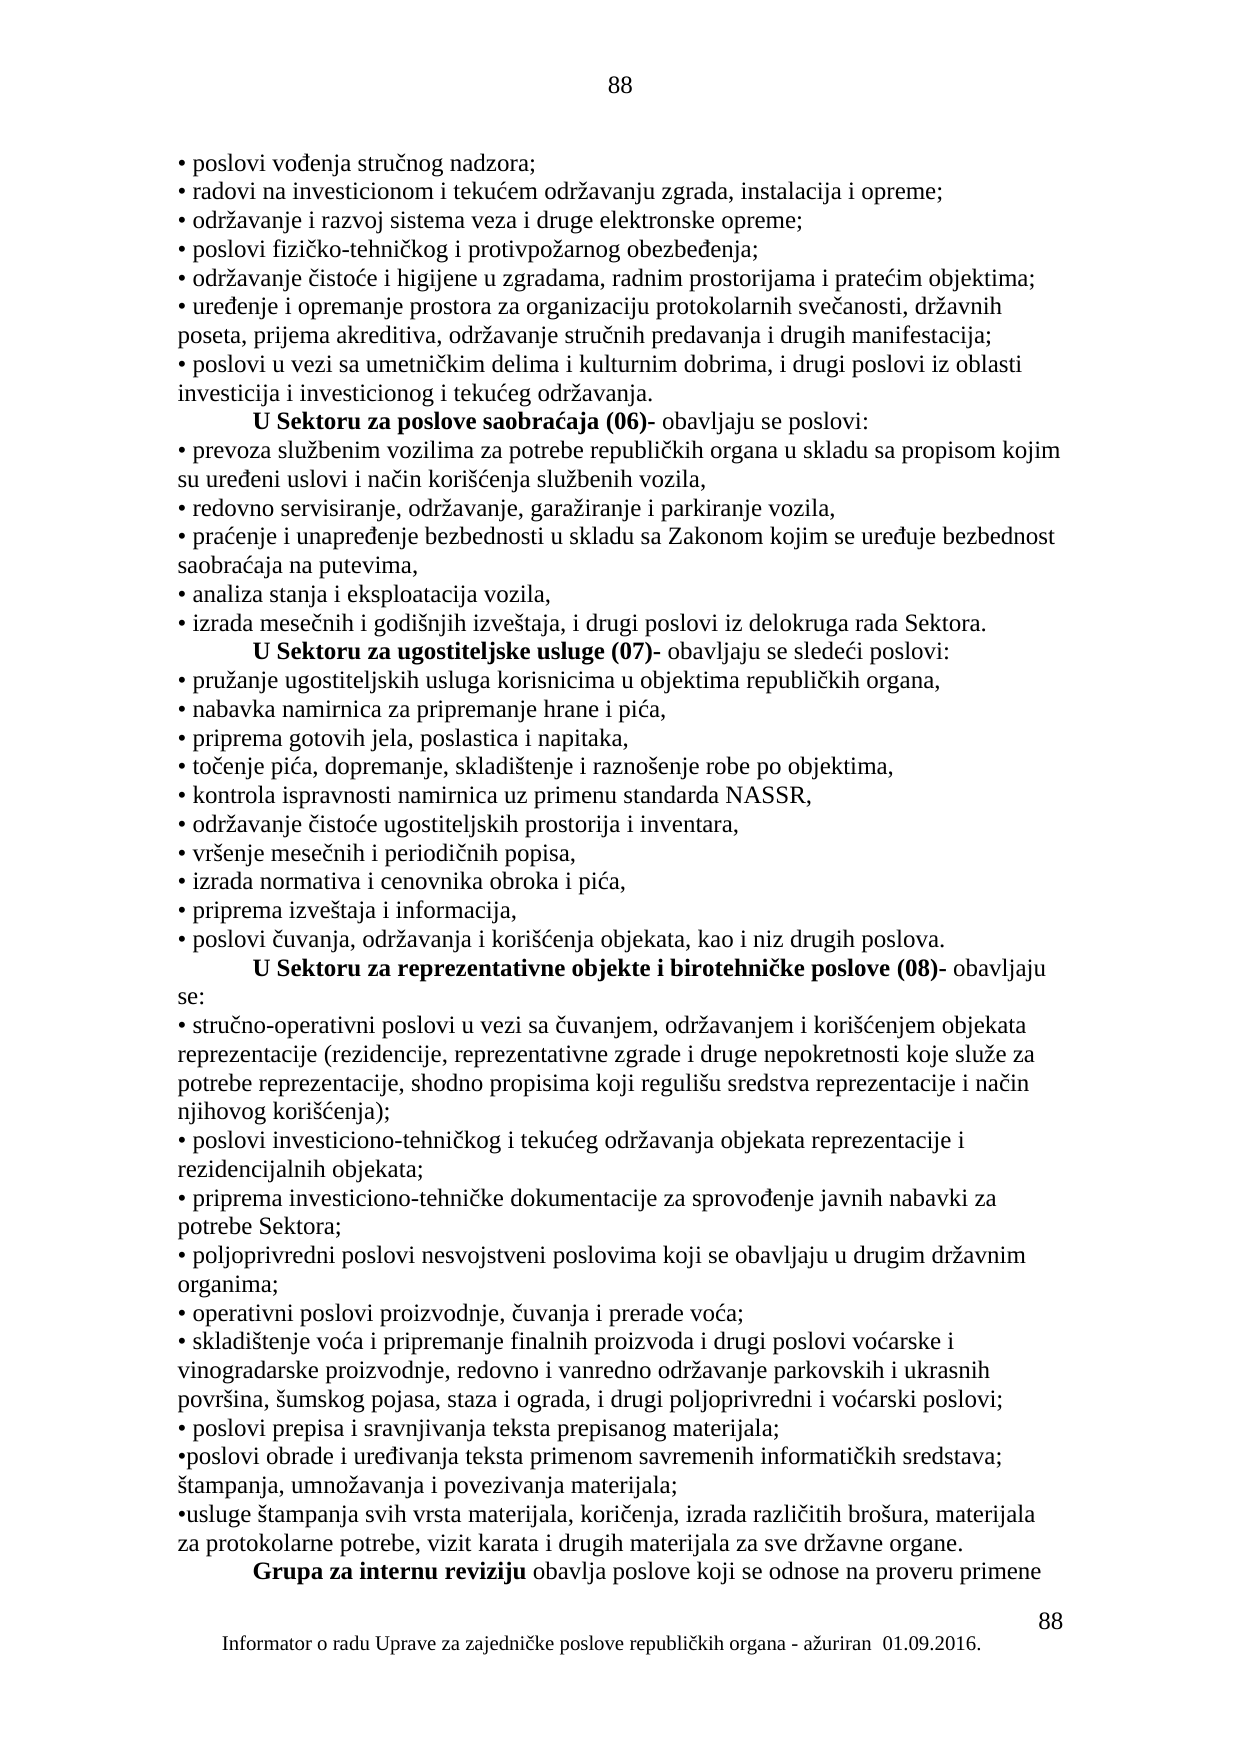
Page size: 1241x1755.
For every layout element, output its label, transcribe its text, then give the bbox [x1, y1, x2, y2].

text • poslovi vođenja stručnog nadzora; • radovi na investicionom i tekućem održavanju zgrada, instalacija i opreme; • održavanje i razvoj sistema veza i druge elektronske opreme; • poslovi fizičko-tehničkog i protivpožarnog obezbeđenja; • održavanje čistoće i higijene u zgradama, radnim prostorijama i pratećim objektima; • uređenje i opremanje prostora za organizaciju protokolarnih svečanosti, državnih poseta, prijema akreditiva, održavanje stručnih predavanja i drugih manifestacija; • poslovi u vezi sa umetničkim delima i kulturnim dobrima, i drugi poslovi iz oblasti investicija i investicionog i tekućeg održavanja. U Sektoru za poslove saobraćaja (06)- obavlјaju se poslovi: • prevoza službenim vozilima za potrebe republičkih organa u skladu sa propisom kojim su uređeni uslovi i način korišćenja službenih vozila, • redovno servisiranje, održavanje, garažiranje i parkiranje vozila, • praćenje i unapređenje bezbednosti u skladu sa Zakonom kojim se uređuje bezbednost saobraćaja na putevima, • analiza stanja i eksploatacija vozila, • izrada mesečnih i godišnjih izveštaja, i drugi poslovi iz delokruga rada Sektora. U Sektoru za ugostitelјske usluge (07)- obavlјaju se sledeći poslovi: • pružanje ugostitelјskih usluga korisnicima u objektima republičkih organa, • nabavka namirnica za pripremanje hrane i pića, • priprema gotovih jela, poslastica i napitaka, • točenje pića, dopremanje, skladištenje i raznošenje robe po objektima, • kontrola ispravnosti namirnica uz primenu standarda NASSR, • održavanje čistoće ugostitelјskih prostorija i inventara, • vršenje mesečnih i periodičnih popisa, • izrada normativa i cenovnika obroka i pića, • priprema izveštaja i informacija, • poslovi čuvanja, održavanja i korišćenja objekata, kao i niz drugih poslova. U Sektoru za reprezentativne objekte i birotehničke poslove (08)- obavlјaju se: • stručno-operativni poslovi u vezi sa čuvanjem, održavanjem i korišćenjem objekata reprezentacije (rezidencije, reprezentativne zgrade i druge nepokretnosti koje služe za potrebe reprezentacije, shodno propisima koji regulišu sredstva reprezentacije i način njihovog korišćenja); • poslovi investiciono-tehničkog i tekućeg održavanja objekata reprezentacije i rezidencijalnih objekata; • priprema investiciono-tehničke dokumentacije za sprovođenje javnih nabavki za potrebe Sektora; • polјoprivredni poslovi nesvojstveni poslovima koji se obavlјaju u drugim državnim organima; • operativni poslovi proizvodnje, čuvanja i prerade voća; • skladištenje voća i pripremanje finalnih proizvoda i drugi poslovi voćarske i vinogradarske proizvodnje, redovno i vanredno održavanje parkovskih i ukrasnih površina, šumskog pojasa, staza i ograda, i drugi polјoprivredni i voćarski poslovi; • poslovi prepisa i sravnjivanja teksta prepisanog materijala; •poslovi obrade i uređivanja teksta primenom savremenih informatičkih sredstava; štampanja, umnožavanja i povezivanja materijala; •usluge štampanja svih vrsta materijala, koričenja, izrada različitih brošura, materijala za protokolarne potrebe, vizit karata i drugih materijala za sve državne organe. Grupa za internu reviziju obavlјa poslove koji se odnose na proveru primene [162, 148, 1063, 1585]
